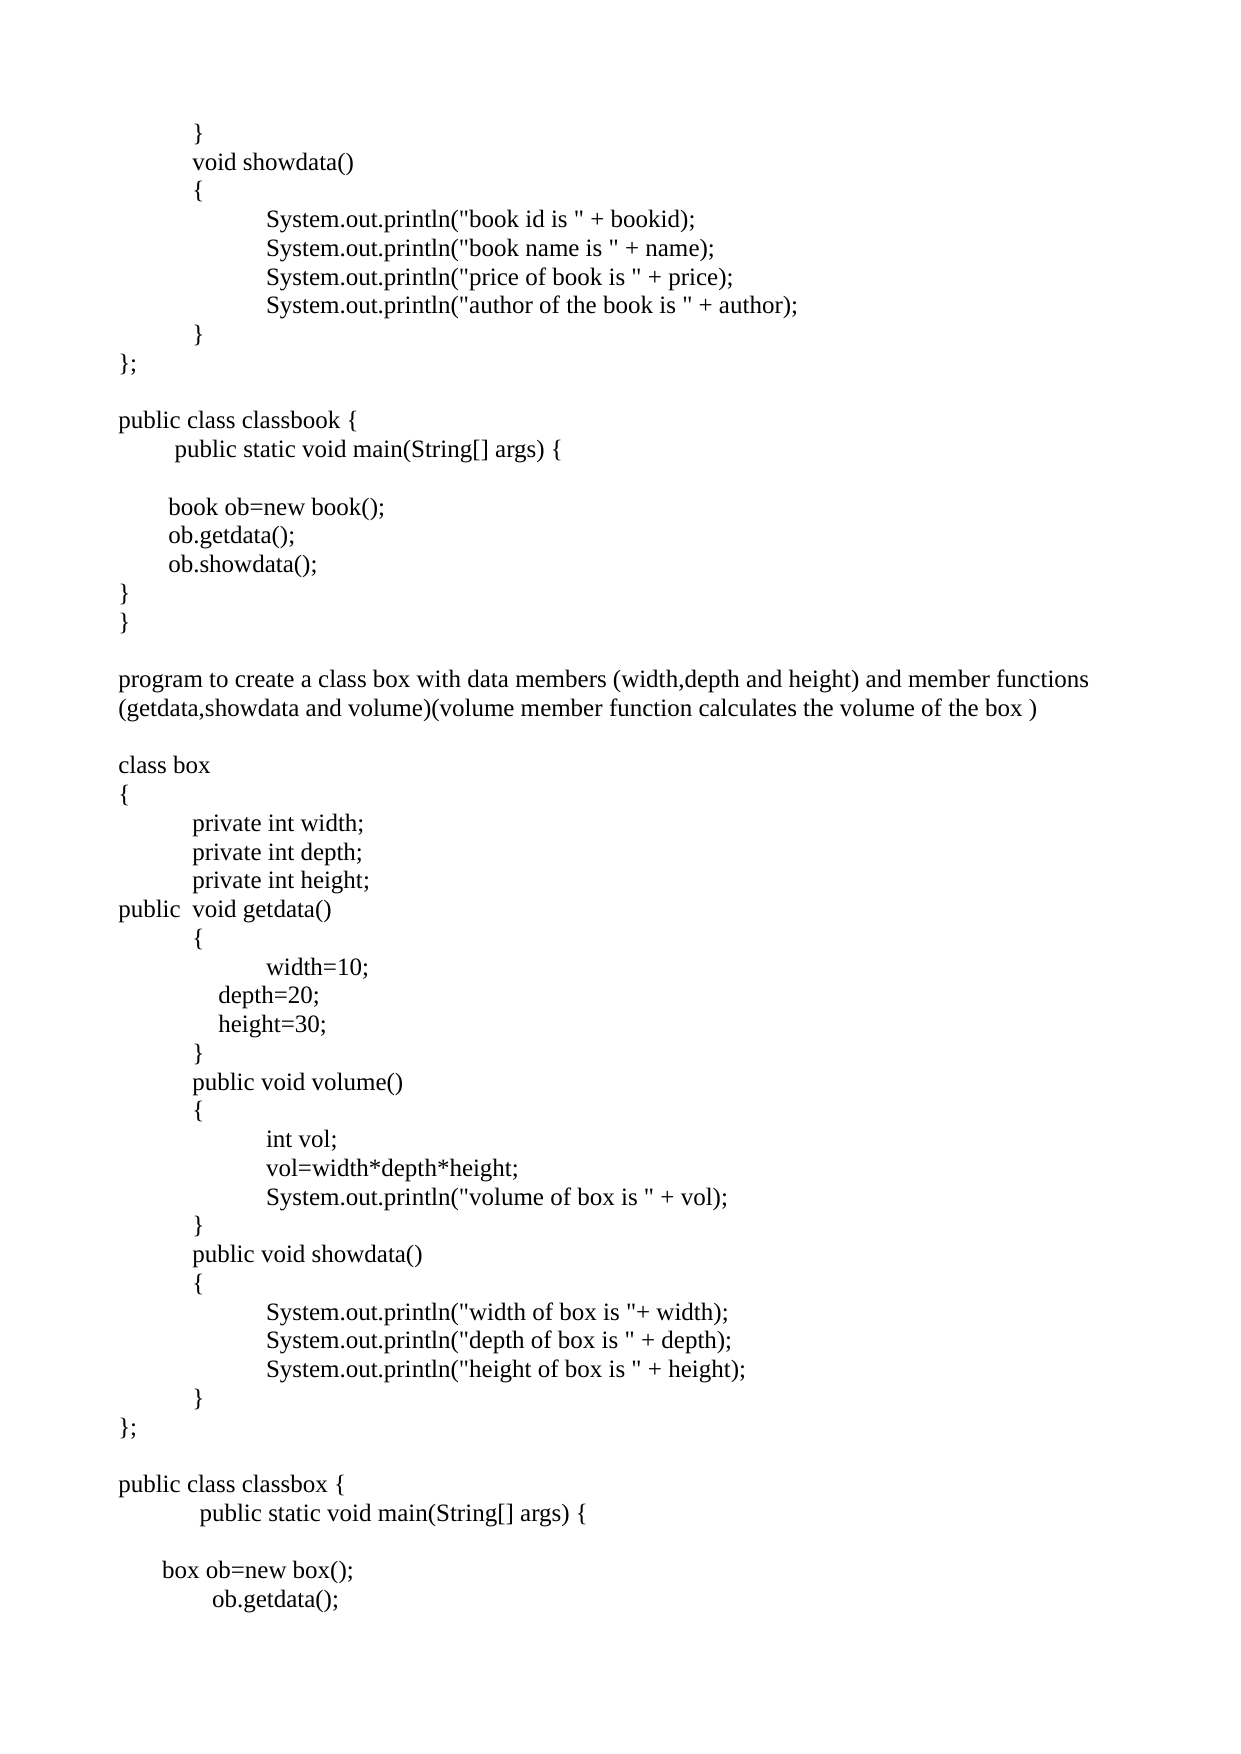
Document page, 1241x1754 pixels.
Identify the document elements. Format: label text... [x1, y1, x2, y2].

text public void showdata() [118, 1239, 1122, 1268]
text program to create a class box with data members (width,depth and height) and member functions (getdata,showdata and volume)(volume member function calculates the volume of the box ) [118, 664, 1122, 722]
text void showdata() [118, 147, 1122, 176]
text private int width; [118, 808, 1122, 837]
text height=30; [118, 1009, 1122, 1038]
text System.out.println("book id is " + bookid); [118, 204, 1122, 233]
text public static void main(String[] args) { [118, 434, 1122, 463]
text } [118, 1211, 1122, 1239]
text } [118, 607, 1122, 636]
text } [118, 118, 1122, 147]
text System.out.println("author of the book is " + author); [118, 291, 1122, 319]
text { [118, 923, 1122, 952]
text public void getdata() [118, 894, 1122, 923]
text public class classbook { [118, 406, 1122, 434]
text } [118, 319, 1122, 348]
text ob.showdata(); [118, 549, 1122, 578]
text private int depth; [118, 837, 1122, 866]
text vol=width*depth*height; [118, 1153, 1122, 1182]
text }; [118, 1412, 1122, 1441]
text { [118, 1268, 1122, 1297]
text } [118, 1383, 1122, 1412]
text System.out.println("volume of box is " + vol); [118, 1182, 1122, 1211]
text ob.getdata(); [118, 1584, 1122, 1613]
text System.out.println("width of box is "+ width); [118, 1297, 1122, 1326]
text box ob=new box(); [118, 1556, 1122, 1584]
text }; [118, 348, 1122, 377]
text { [118, 176, 1122, 204]
text { [118, 1096, 1122, 1124]
text } [118, 578, 1122, 607]
text System.out.println("book name is " + name); [118, 233, 1122, 262]
text private int height; [118, 866, 1122, 894]
text int vol; [118, 1124, 1122, 1153]
text class box [118, 751, 1122, 779]
text book ob=new book(); [118, 492, 1122, 521]
text depth=20; [118, 981, 1122, 1009]
text System.out.println("height of box is " + height); [118, 1354, 1122, 1383]
text public static void main(String[] args) { [118, 1498, 1122, 1527]
text ob.getdata(); [118, 521, 1122, 549]
text public void volume() [118, 1067, 1122, 1096]
text System.out.println("price of book is " + price); [118, 262, 1122, 291]
text } [118, 1038, 1122, 1067]
text { [118, 779, 1122, 808]
text width=10; [118, 952, 1122, 981]
text System.out.println("depth of box is " + depth); [118, 1326, 1122, 1354]
text public class classbox { [118, 1469, 1122, 1498]
